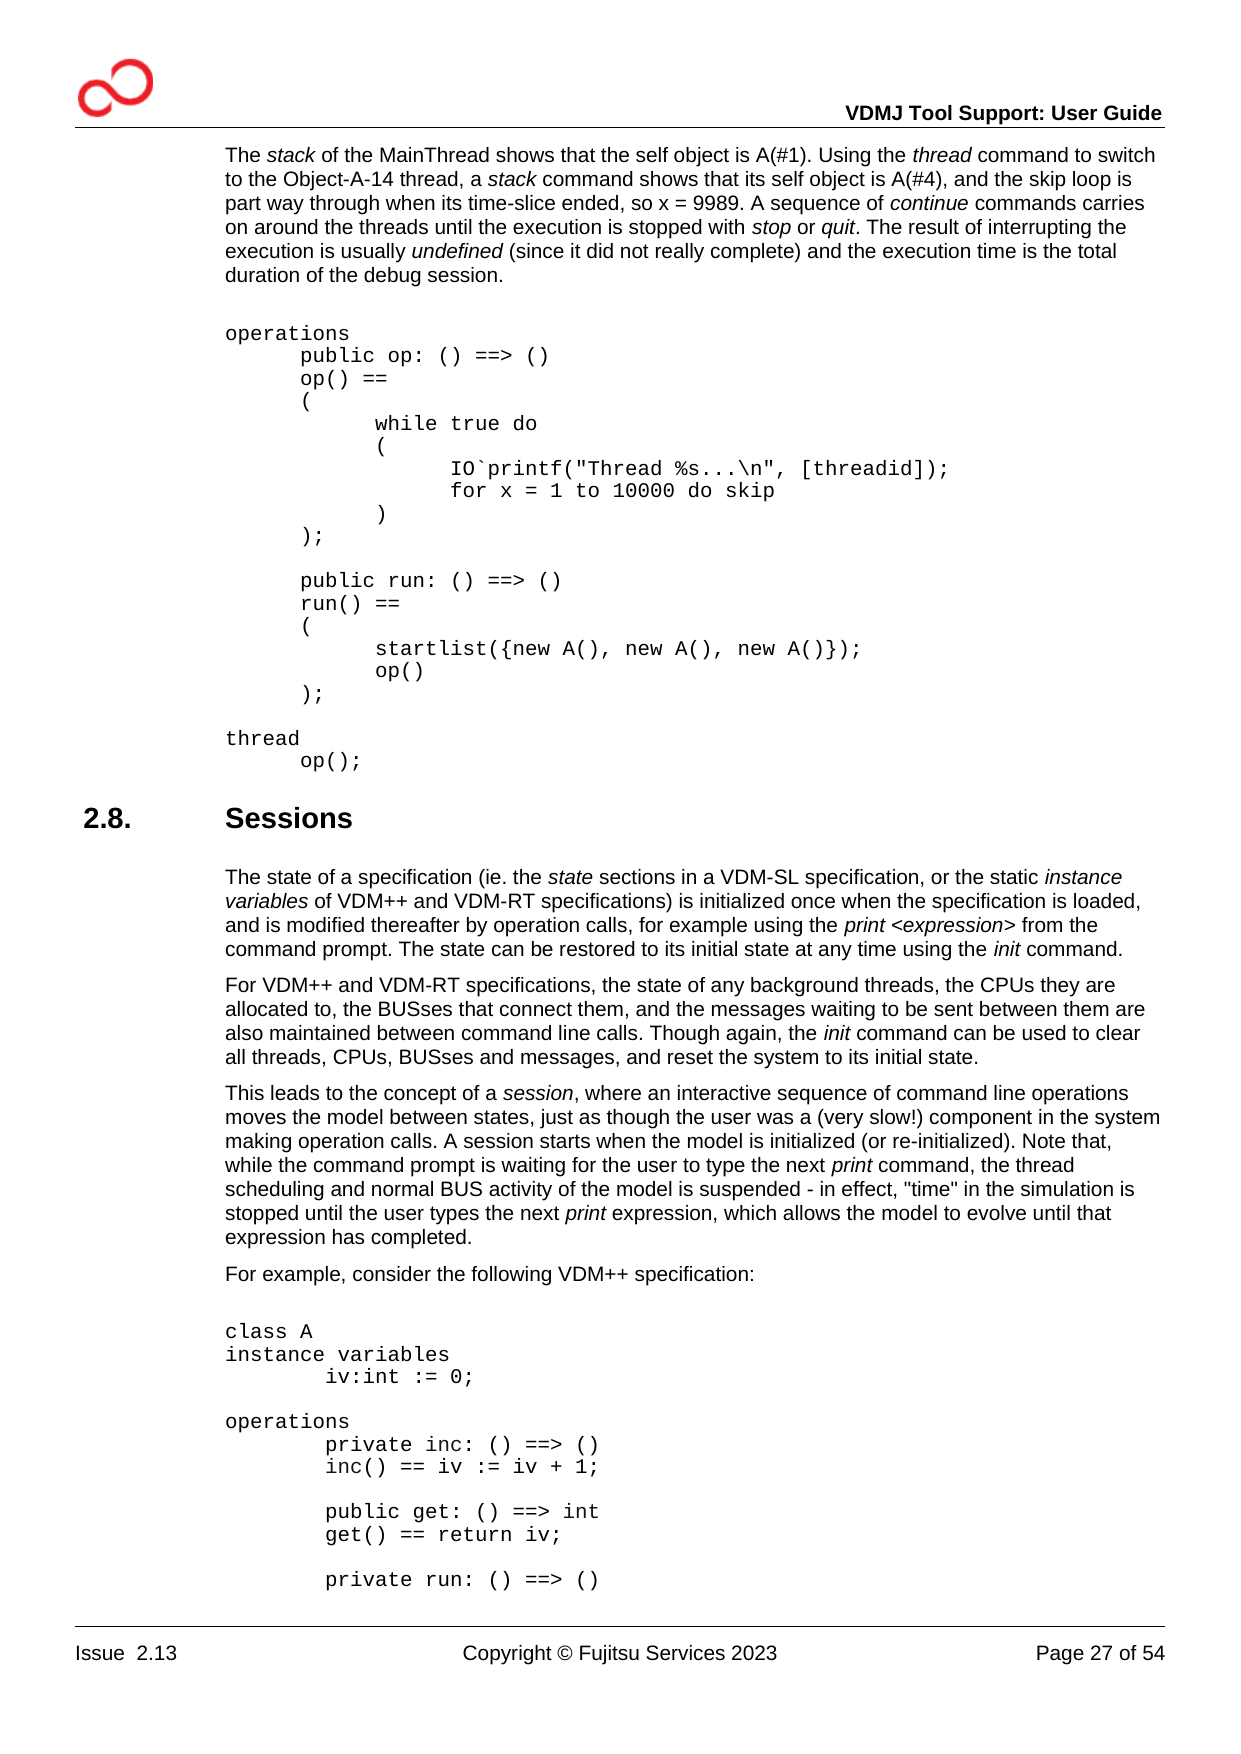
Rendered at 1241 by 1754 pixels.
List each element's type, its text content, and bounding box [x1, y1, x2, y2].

text public run: () ==> () [225, 570, 1165, 592]
text instance variables [225, 1343, 1165, 1366]
text ( [225, 435, 1165, 457]
picture [78, 52, 153, 127]
text For VDM++ and VDM-RT specifications, the state of any background threads, the CPUs they are allocated to, the BUSses that connect them, and the messages waiting to be sent between them are also maintained between command line calls. Though again, the init command can be used to clear all threads, CPUs, BUSses and messages, and reset the system to its initial state. [225, 973, 1165, 1069]
text private inc: () ==> () [225, 1433, 1165, 1456]
text public op: () ==> () [225, 345, 1165, 367]
text public get: () ==> int [225, 1501, 1165, 1523]
text private run: () ==> () [225, 1568, 1165, 1591]
text get() == return iv; [225, 1523, 1165, 1546]
text IO`printf("Thread %s...\n", [threadid]); [225, 457, 1165, 480]
text For example, consider the following VDM++ specification: [225, 1262, 1165, 1286]
text op(); [225, 750, 1165, 772]
text inc() == iv := iv + 1; [225, 1456, 1165, 1478]
text startlist({new A(), new A(), new A()}); [225, 637, 1165, 660]
text This leads to the concept of a session, where an interactive sequence of command line operations moves the model between states, just as though the user was a (very slow!) component in the system making operation calls. A session starts when the model is initialized (or re-initialized). Note that, while the command prompt is waiting for the user to type the next print command, the thread scheduling and normal BUS activity of the model is suspended - in effect, "time" in the simulation is stopped until the user types the next print expression, which allows the model to evolve until that expression has completed. [225, 1082, 1165, 1249]
text ) [225, 502, 1165, 525]
text thread [225, 727, 1165, 750]
text op() [225, 660, 1165, 682]
text while true do [225, 412, 1165, 435]
subtitle Sessions [75, 802, 1165, 835]
text op() == [225, 367, 1165, 390]
text The stack of the MainThread shows that the self object is A(#1). Using the thread command to switch to the Object-A-14 thread, a stack command shows that its self object is A(#4), and the skip loop is part way through when its time-slice ended, so x = 9989. A sequence of continue commands carries on around the threads until the execution is stopped with stop or quit. The result of interrupting the execution is usually undefined (since it did not really complete) and the execution time is the total duration of the debug session. [225, 143, 1165, 287]
text operations [225, 322, 1165, 345]
text run() == [225, 592, 1165, 615]
text class A [225, 1321, 1165, 1343]
text for x = 1 to 10000 do skip [225, 480, 1165, 502]
text iv:int := 0; [225, 1366, 1165, 1388]
text The state of a specification (ie. the state sections in a VDM-SL specification, or the static instance variables of VDM++ and VDM-RT specifications) is initialized once when the specification is loaded, and is modified thereafter by operation calls, for example using the print <expression> from the command prompt. The state can be restored to its initial state at any time using the init command. [225, 865, 1165, 961]
text ); [225, 525, 1165, 547]
text operations [225, 1411, 1165, 1433]
text ( [225, 615, 1165, 637]
text ( [225, 390, 1165, 412]
text ); [225, 682, 1165, 705]
